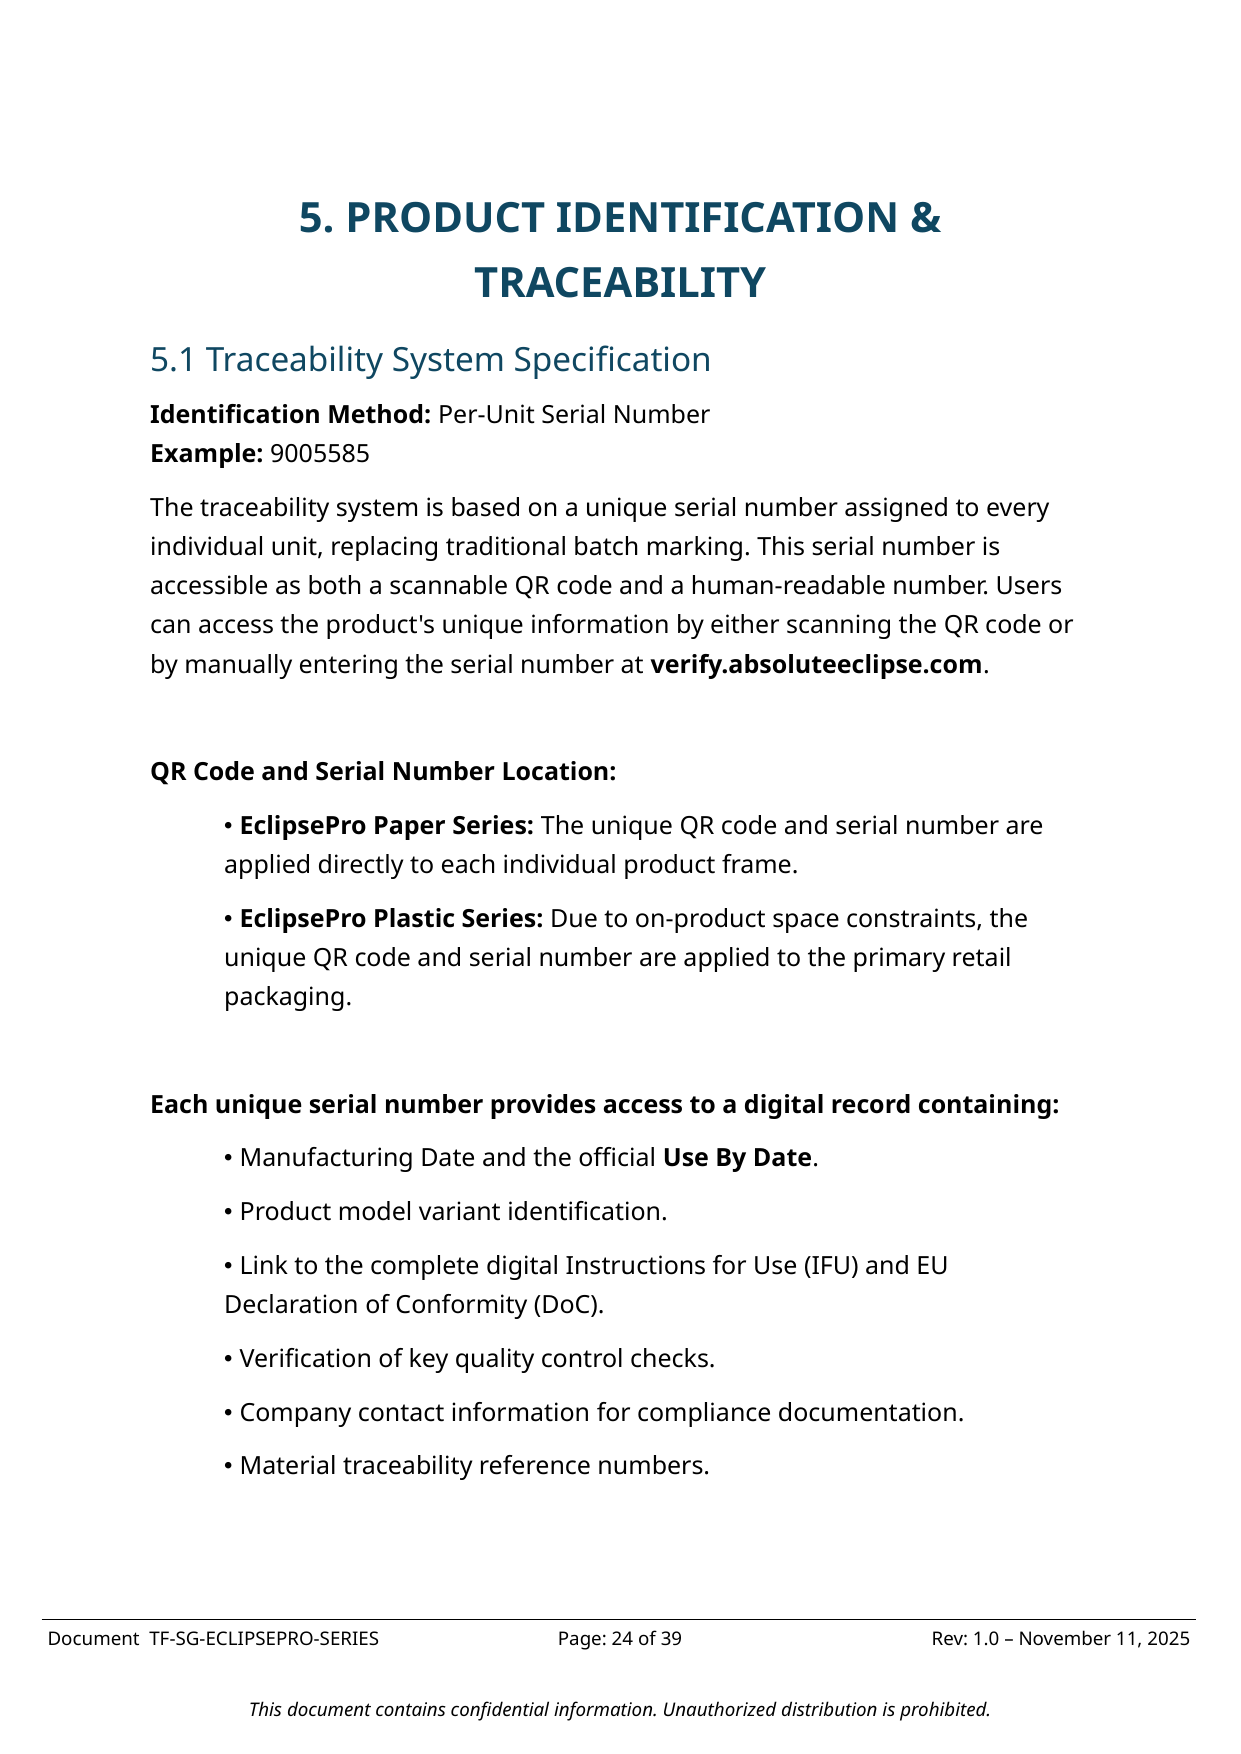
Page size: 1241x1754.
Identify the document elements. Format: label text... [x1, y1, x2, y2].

list Material traceability reference numbers. [150, 1448, 1090, 1482]
list Product model variant identification. [150, 1194, 1090, 1228]
subtitle 5. PRODUCT IDENTIFICATION & TRACEABILITY [150, 187, 1090, 310]
list EclipsePro Plastic Series: Due to on-product space constraints, the unique QR code and serial number are applied to the primary retail packaging. [150, 901, 1090, 1013]
list Link to the complete digital Instructions for Use (IFU) and EU Declaration of Conformity (DoC). [150, 1248, 1090, 1321]
list EclipsePro Paper Series: The unique QR code and serial number are applied directly to each individual product frame. [150, 808, 1090, 881]
text The traceability system is based on a unique serial number assigned to every individual unit, replacing traditional batch marking. This serial number is accessible as both a scannable QR code and a human-readable number. Users can access the product's unique information by either scanning the QR code or by manually entering the serial number at verify.absoluteeclipse.com. [150, 490, 1090, 680]
list Verification of key quality control checks. [150, 1341, 1090, 1374]
list Company contact information for compliance documentation. [150, 1394, 1090, 1428]
text Identification Method: Per-Unit Serial Number Example: 9005585 [150, 397, 1090, 470]
subtitle 5.1 Traceability System Specification [150, 336, 1090, 381]
text QR Code and Serial Number Location: [150, 754, 1090, 788]
list Manufacturing Date and the official Use By Date. [150, 1140, 1090, 1174]
text Each unique serial number provides access to a digital record containing: [150, 1086, 1090, 1120]
